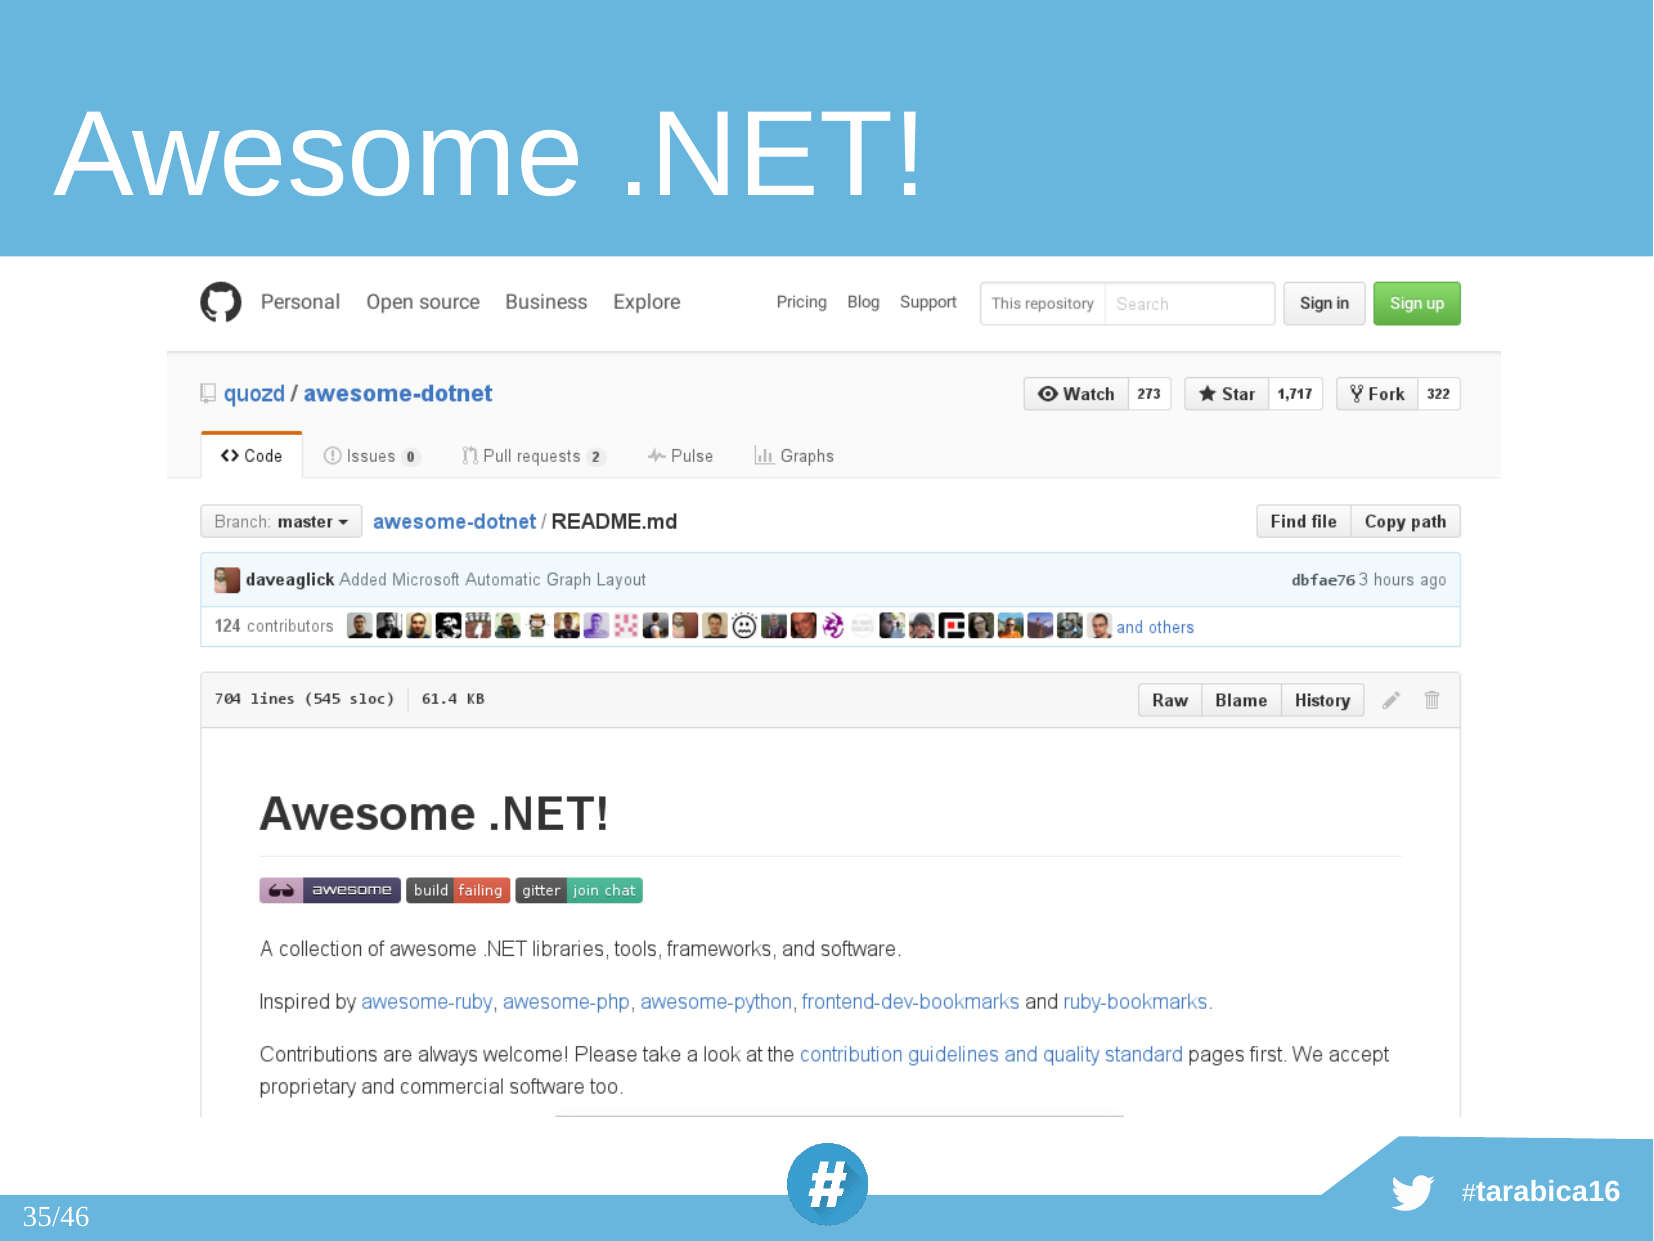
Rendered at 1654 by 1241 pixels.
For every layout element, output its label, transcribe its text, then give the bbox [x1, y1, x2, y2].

picture [781, 1137, 873, 1230]
title Awesome .NET! [53, 49, 1600, 257]
picture [1378, 1158, 1448, 1228]
picture [167, 269, 1501, 1117]
